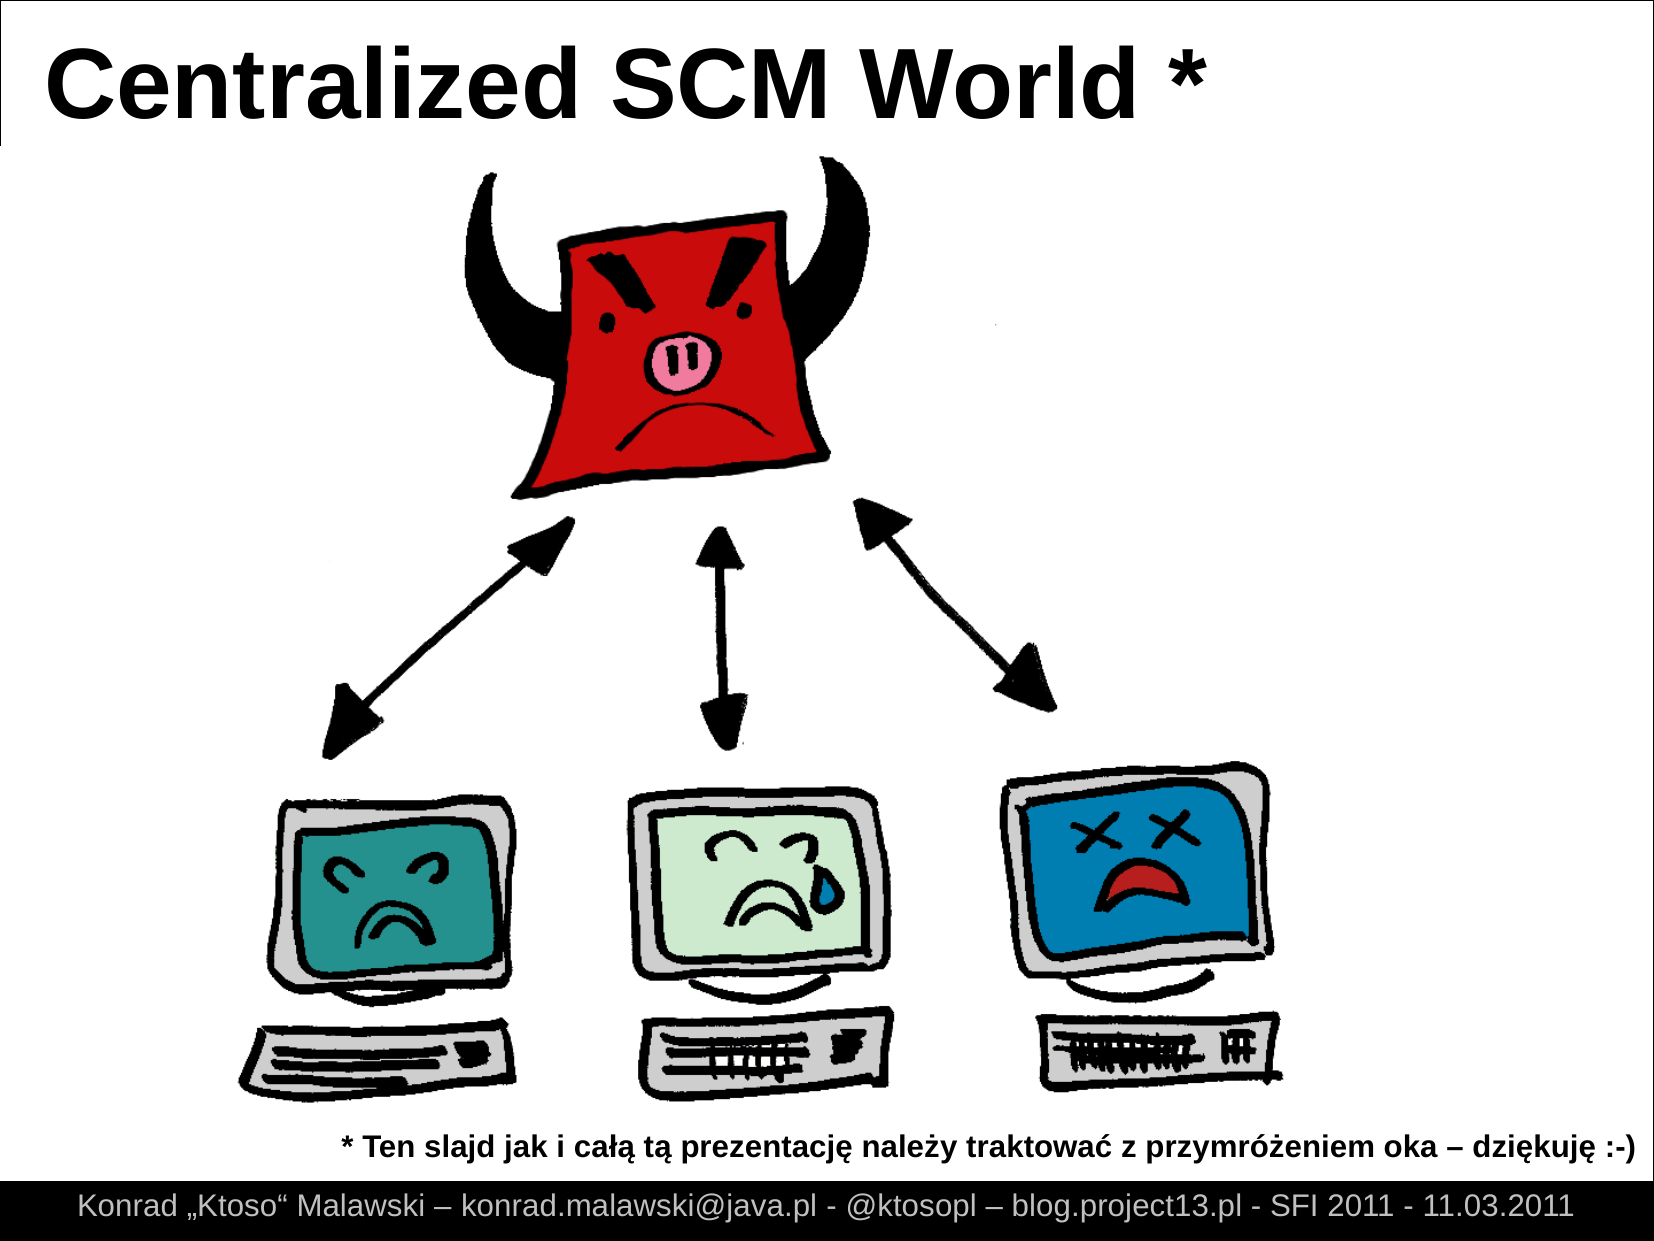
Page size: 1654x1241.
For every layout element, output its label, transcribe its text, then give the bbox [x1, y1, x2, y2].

picture [0, 146, 1506, 1122]
text_box Konrad „Ktoso“ Malawski – konrad.malawski@java.pl - @ktosopl – blog.project13.pl - SFI 2011 - 11.03.2011 [0, 1181, 1654, 1238]
text_box Centralized SCM World * [29, 21, 1625, 148]
text_box * Ten slajd jak i całą tą prezentację należy traktować z przymróżeniem oka – dziękuję :-) [0, 1122, 1654, 1179]
